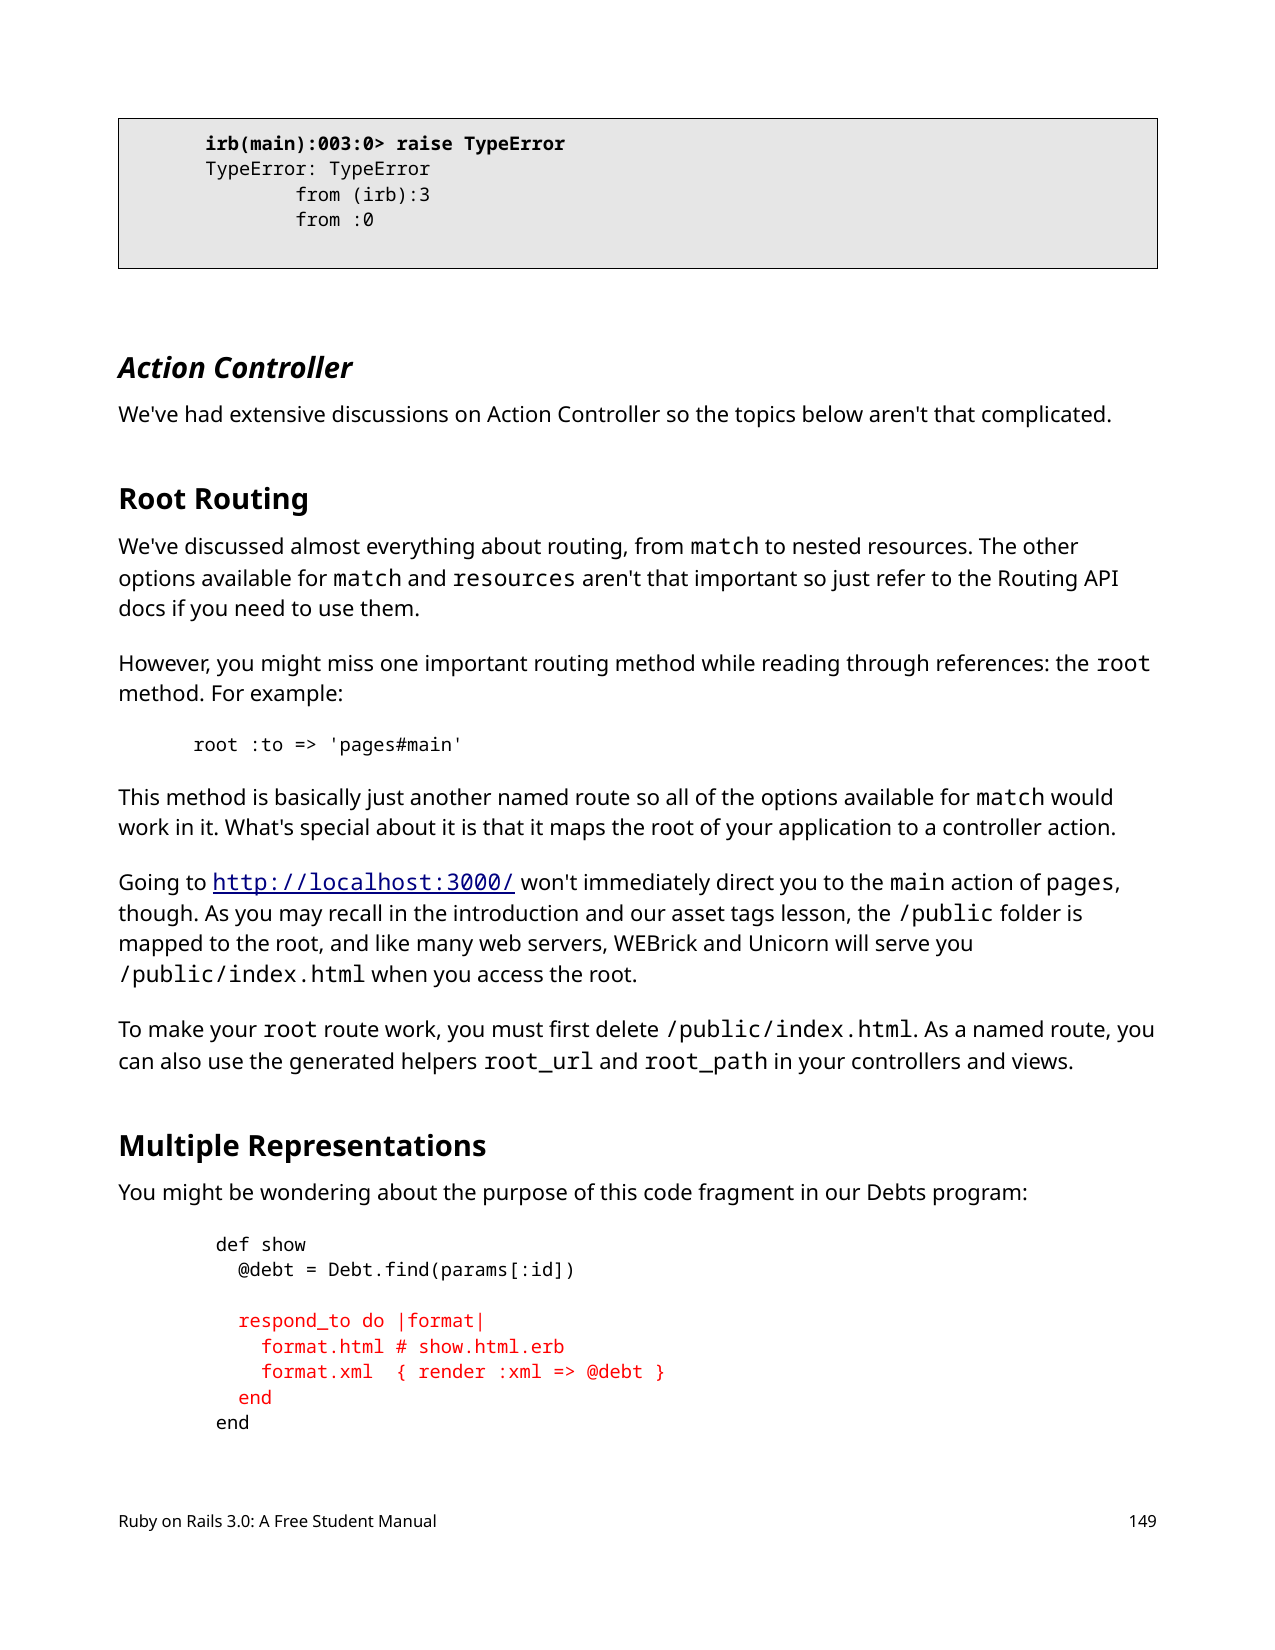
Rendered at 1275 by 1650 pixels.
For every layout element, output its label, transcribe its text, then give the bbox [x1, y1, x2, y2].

text We've discussed almost everything about routing, from match to nested resources. The other options available for match and resources aren't that important so just refer to the Routing API docs if you need to use them. [118, 530, 1157, 622]
subtitle Multiple Representations [118, 1125, 1157, 1164]
text root :to => 'pages#main' [193, 731, 1157, 757]
text To make your root route work, you must first delete /public/index.html. As a named route, you can also use the generated helpers root_url and root_path in your controllers and views. [118, 1013, 1157, 1076]
text def show @debt = Debt.find(params[:id]) respond_to do |format| format.html # show.html.erb format.xml { render :xml => @debt } end end [193, 1231, 1157, 1435]
table_header irb(main):003:0> raise TypeError TypeError: TypeError from (irb):3 from :0 [119, 119, 1157, 268]
subtitle Root Routing [118, 478, 1157, 518]
text This method is basically just another named route so all of the options available for match would work in it. What's special about it is that it maps the root of your application to a controller action. [118, 781, 1157, 842]
text You might be wondering about the purpose of this code fragment in our Debts program: [118, 1177, 1157, 1207]
text Going to http://localhost:3000/ won't immediately direct you to the main action of pages, though. As you may recall in the introduction and our asset tags lesson, the /public folder is mapped to the root, and like many web servers, WEBrick and Unicorn will serve you /public/index.html when you access the root. [118, 866, 1157, 989]
subtitle Action Controller [118, 347, 1157, 387]
text However, you might miss one important routing method while reading through references: the root method. For example: [118, 646, 1157, 707]
text We've had extensive discussions on Action Controller so the topics below aren't that complicated. [118, 399, 1157, 429]
